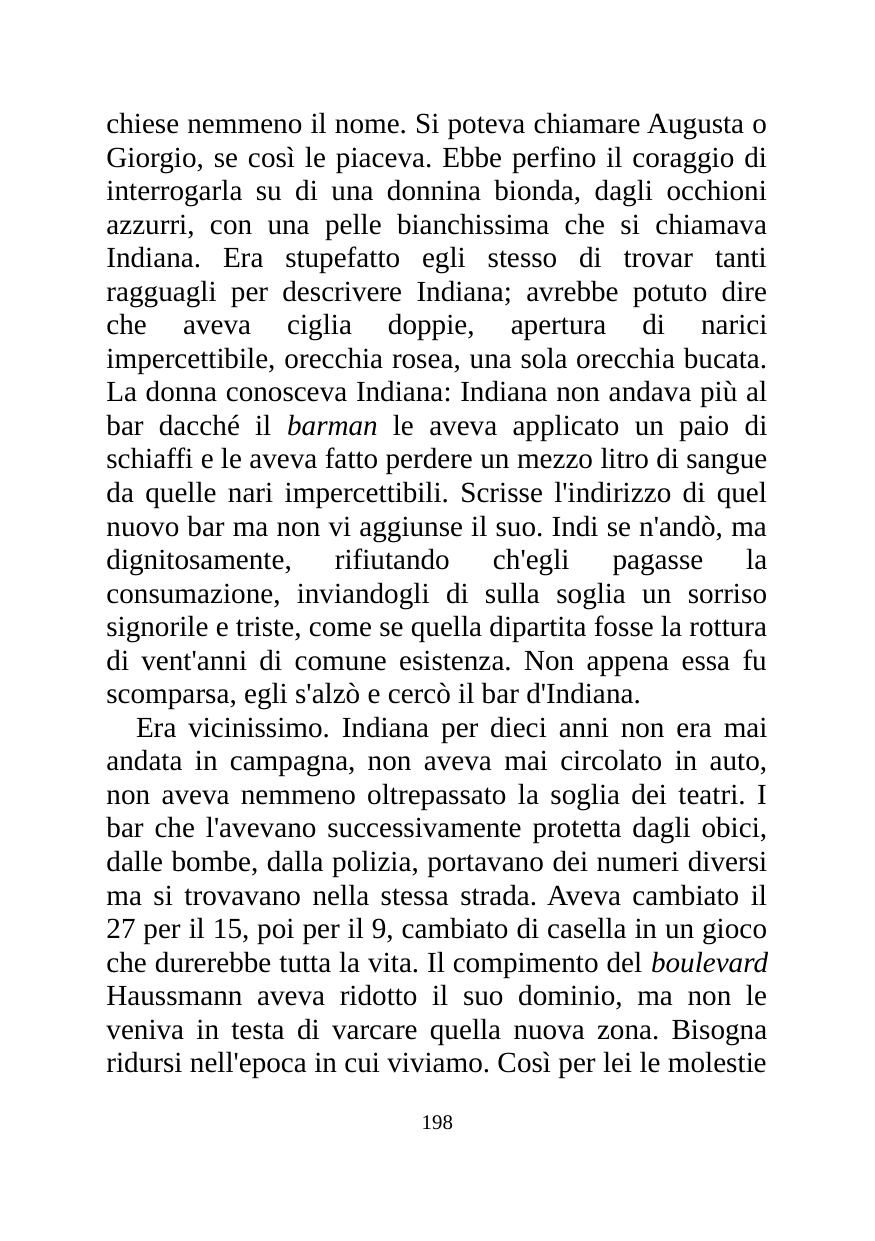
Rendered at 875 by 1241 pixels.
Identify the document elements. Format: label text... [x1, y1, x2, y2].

text Era vicinissimo. Indiana per dieci anni non era mai andata in campagna, non aveva mai circolato in auto, non aveva nemmeno oltrepassato la soglia dei teatri. I bar che l'avevano successivamente protetta dagli obici, dalle bombe, dalla polizia, portavano dei numeri diversi ma si trovavano nella stessa strada. Aveva cambiato il 27 per il 15, poi per il 9, cambiato di casella in un gioco che durerebbe tutta la vita. Il compimento del boulevard Haussmann aveva ridotto il suo dominio, ma non le veniva in testa di varcare quella nuova zona. Bisogna ridursi nell'epoca in cui viviamo. Così per lei le molestie [106, 710, 768, 1079]
text chiese nemmeno il nome. Si poteva chiamare Augusta o Giorgio, se così le piaceva. Ebbe perfino il coraggio di interrogarla su di una donnina bionda, dagli occhioni azzurri, con una pelle bianchissima che si chiamava Indiana. Era stupefatto egli stesso di trovar tanti ragguagli per descrivere Indiana; avrebbe potuto dire che aveva ciglia doppie, apertura di narici impercettibile, orecchia rosea, una sola orecchia bucata. La donna conosceva Indiana: Indiana non andava più al bar dacché il barman le aveva applicato un paio di schiaffi e le aveva fatto perdere un mezzo litro di sangue da quelle nari impercettibili. Scrisse l'indirizzo di quel nuovo bar ma non vi aggiunse il suo. Indi se n'andò, ma dignitosamente, rifiutando ch'egli pagasse la consumazione, inviandogli di sulla soglia un sorriso signorile e triste, come se quella dipartita fosse la rottura di vent'anni di comune esistenza. Non appena essa fu scomparsa, egli s'alzò e cercò il bar d'Indiana. [106, 106, 768, 710]
